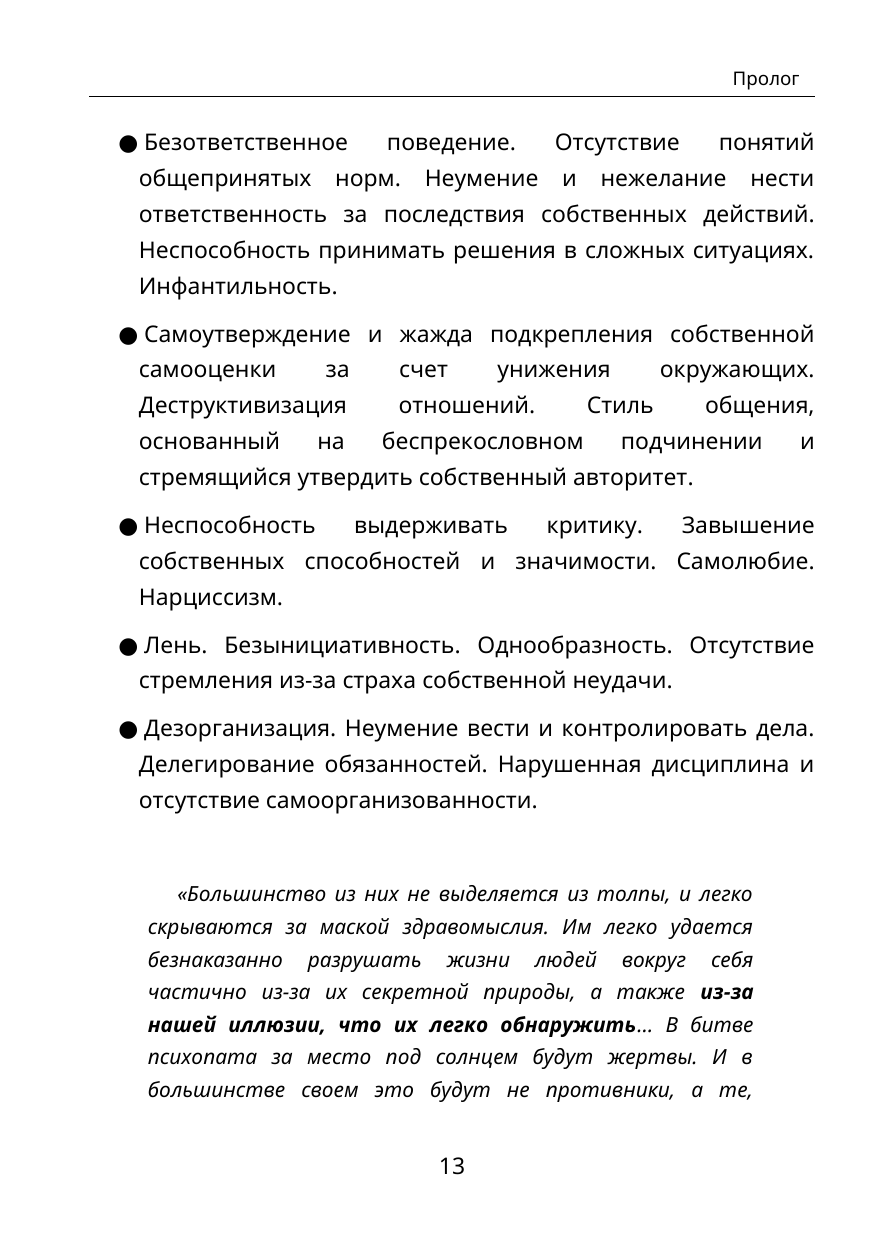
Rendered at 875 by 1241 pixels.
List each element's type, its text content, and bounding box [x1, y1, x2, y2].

list Лень. Безынициативность. Однообразность. Отсутствие стремления из-за страха собственной неудачи. [118, 628, 815, 696]
list Безответственное поведение. Отсутствие понятий общепринятых норм. Неумение и нежелание нести ответственность за последствия собственных действий. Неспособность принимать решения в сложных ситуациях. Инфантильность. [118, 126, 815, 301]
list Дезорганизация. Неумение вести и контролировать дела. Делегирование обязанностей. Нарушенная дисциплина и отсутствие самоорганизованности. [118, 712, 815, 815]
text «Большинство из них не выделяется из толпы, и легко скрываются за маской здравомыслия. Им легко удается безнаказанно разрушать жизни людей вокруг себя частично из-за их секретной природы, а также из-за нашей иллюзии, что их легко обнаружить… В битве психопата за место под солнцем будут жертвы. И в большинстве своем это будут не противники, а те, [148, 879, 756, 1103]
list Неспособность выдерживать критику. Завышение собственных способностей и значимости. Самолюбие. Нарциссизм. [118, 509, 815, 612]
list Самоутверждение и жажда подкрепления собственной самооценки за счет унижения окружающих. Деструктивизация отношений. Стиль общения, основанный на беспрекословном подчинении и стремящийся утвердить собственный авторитет. [118, 317, 815, 492]
